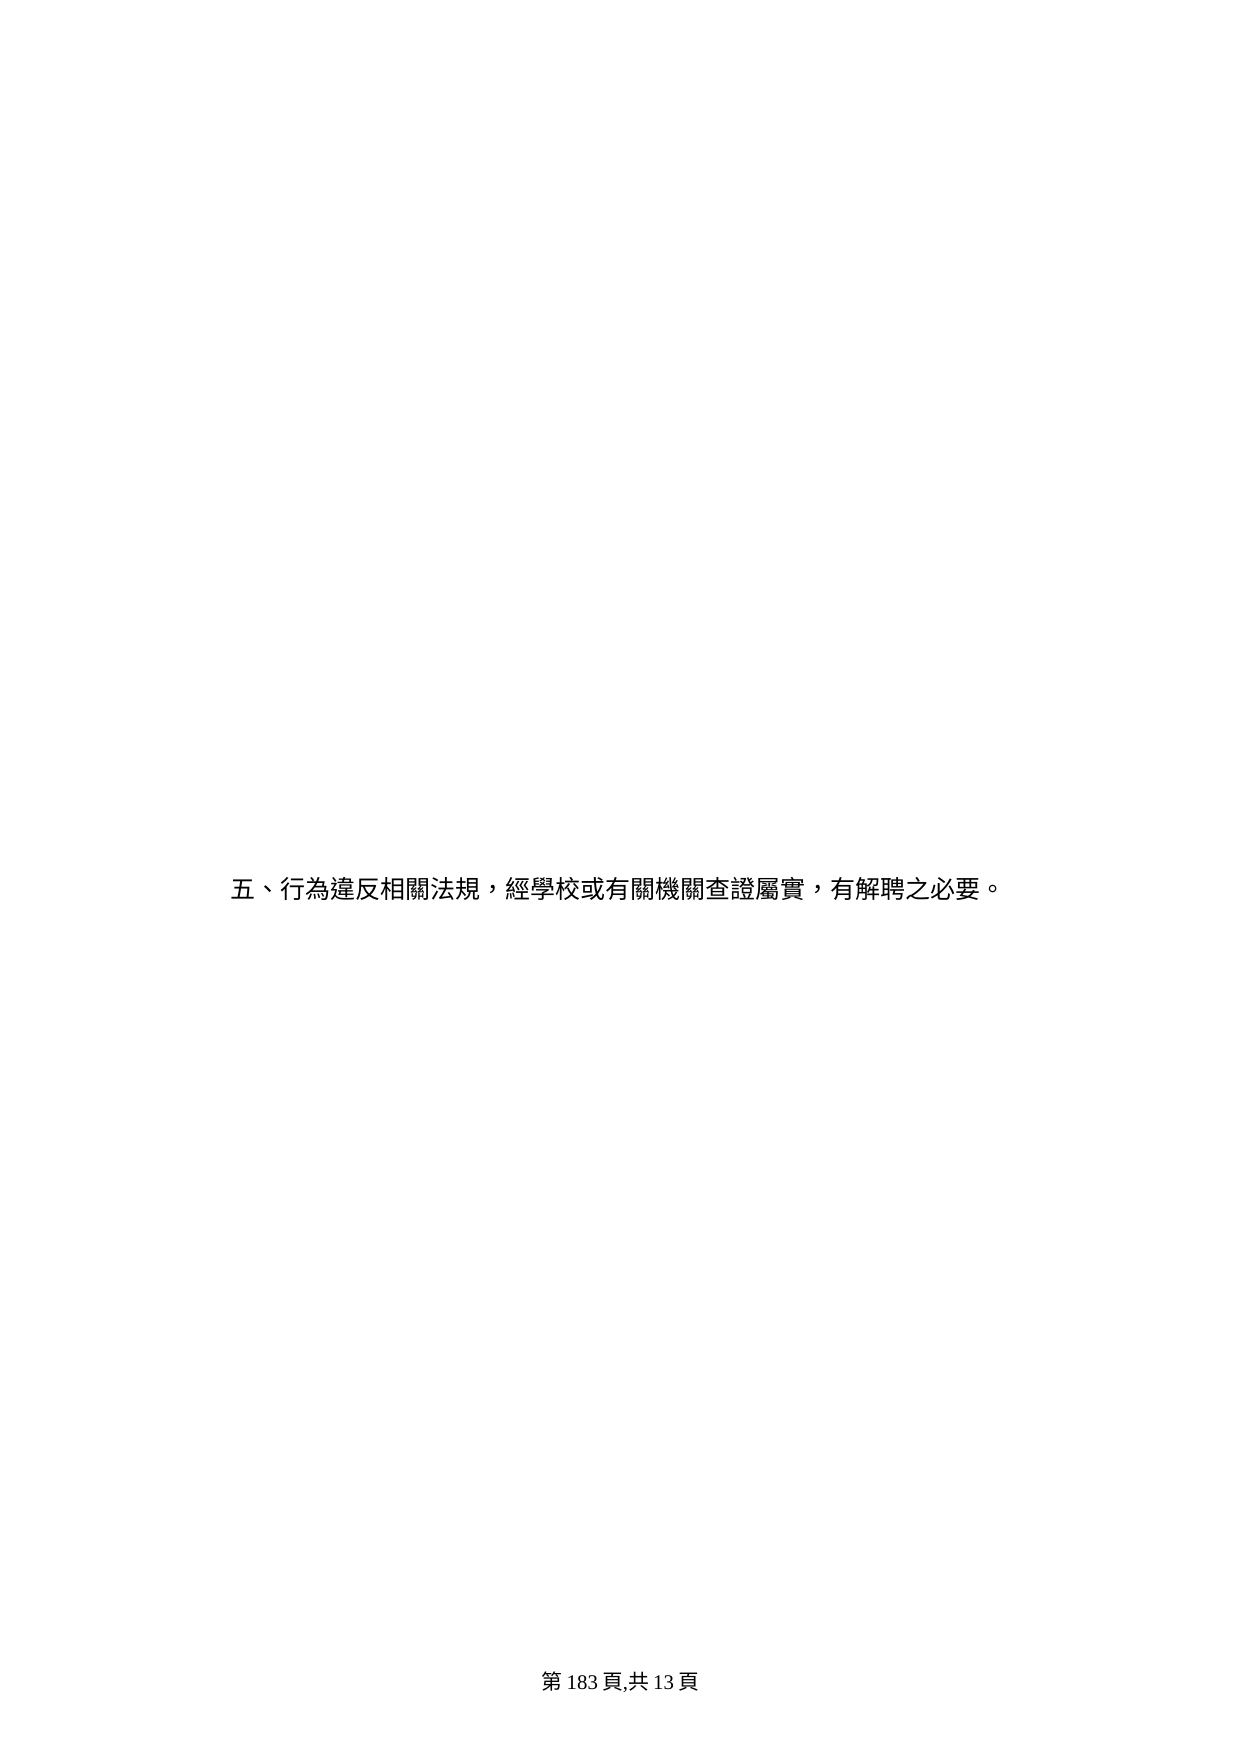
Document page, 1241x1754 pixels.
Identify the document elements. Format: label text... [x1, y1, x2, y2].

text 五、行為違反相關法規，經學校或有關機關查證屬實，有解聘之必要。 [230, 846, 1122, 908]
